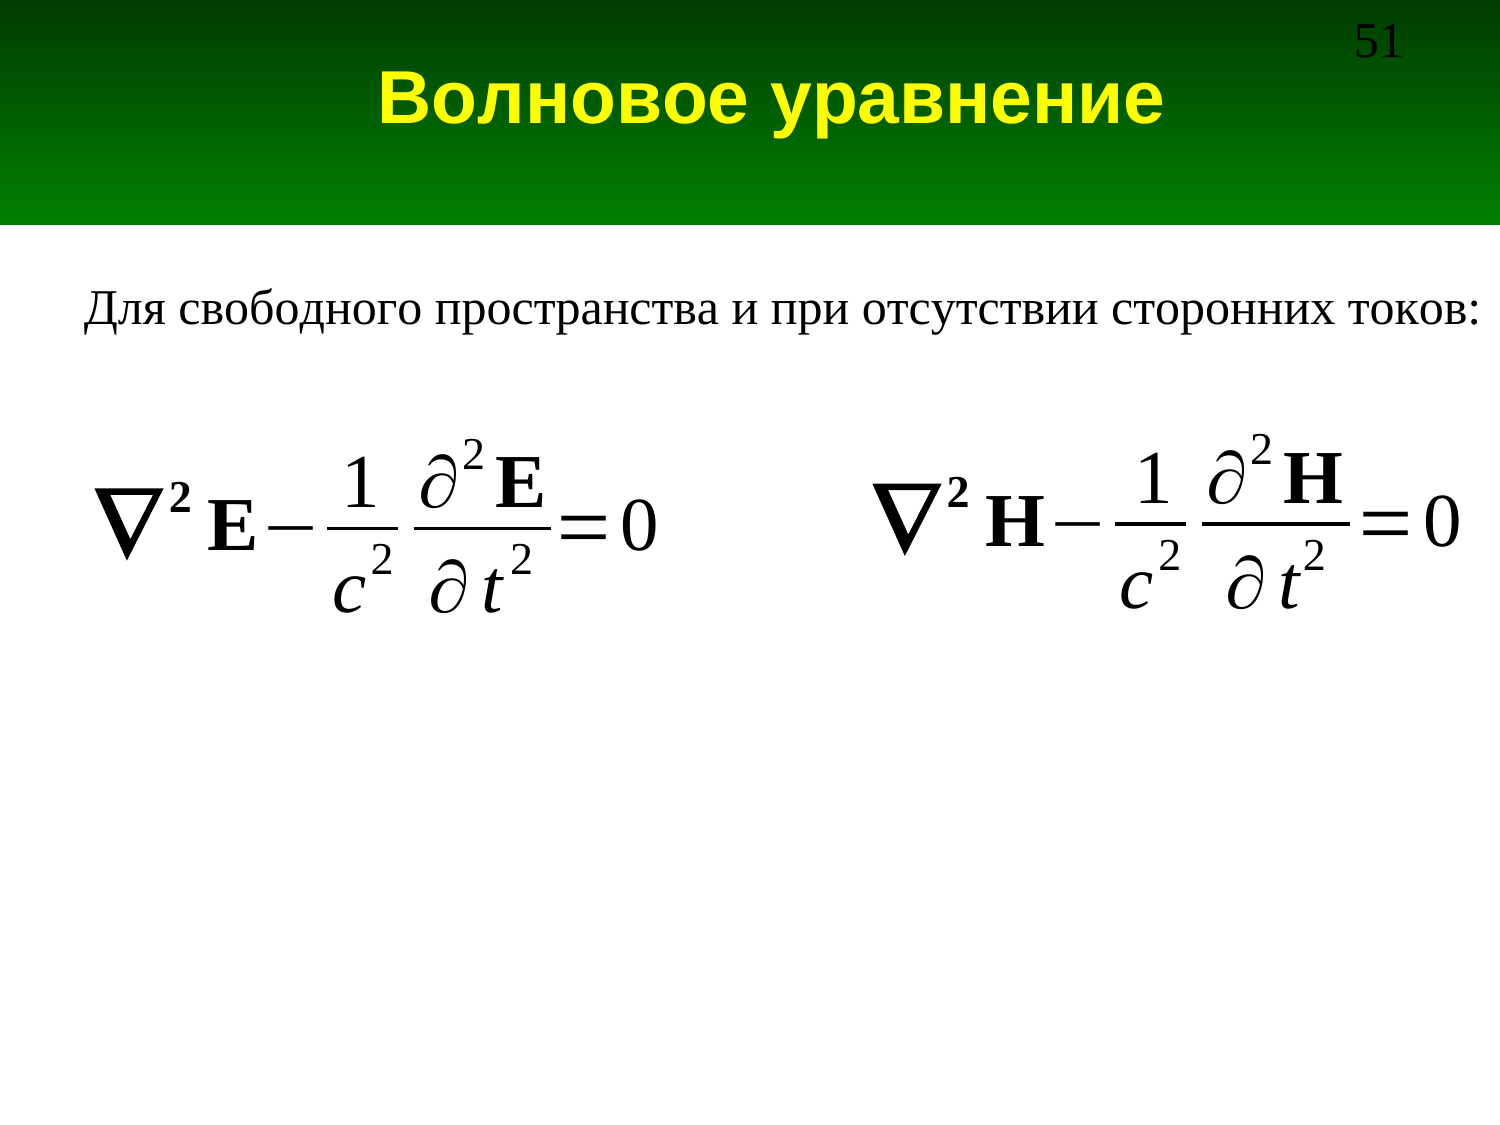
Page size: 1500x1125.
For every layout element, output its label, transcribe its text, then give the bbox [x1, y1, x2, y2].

title Волновое уравнение [123, 0, 1399, 188]
chart [72, 426, 678, 631]
chart [850, 422, 1480, 626]
text_box Для свободного пространства и при отсутствии сторонних токов: [69, 267, 1489, 343]
